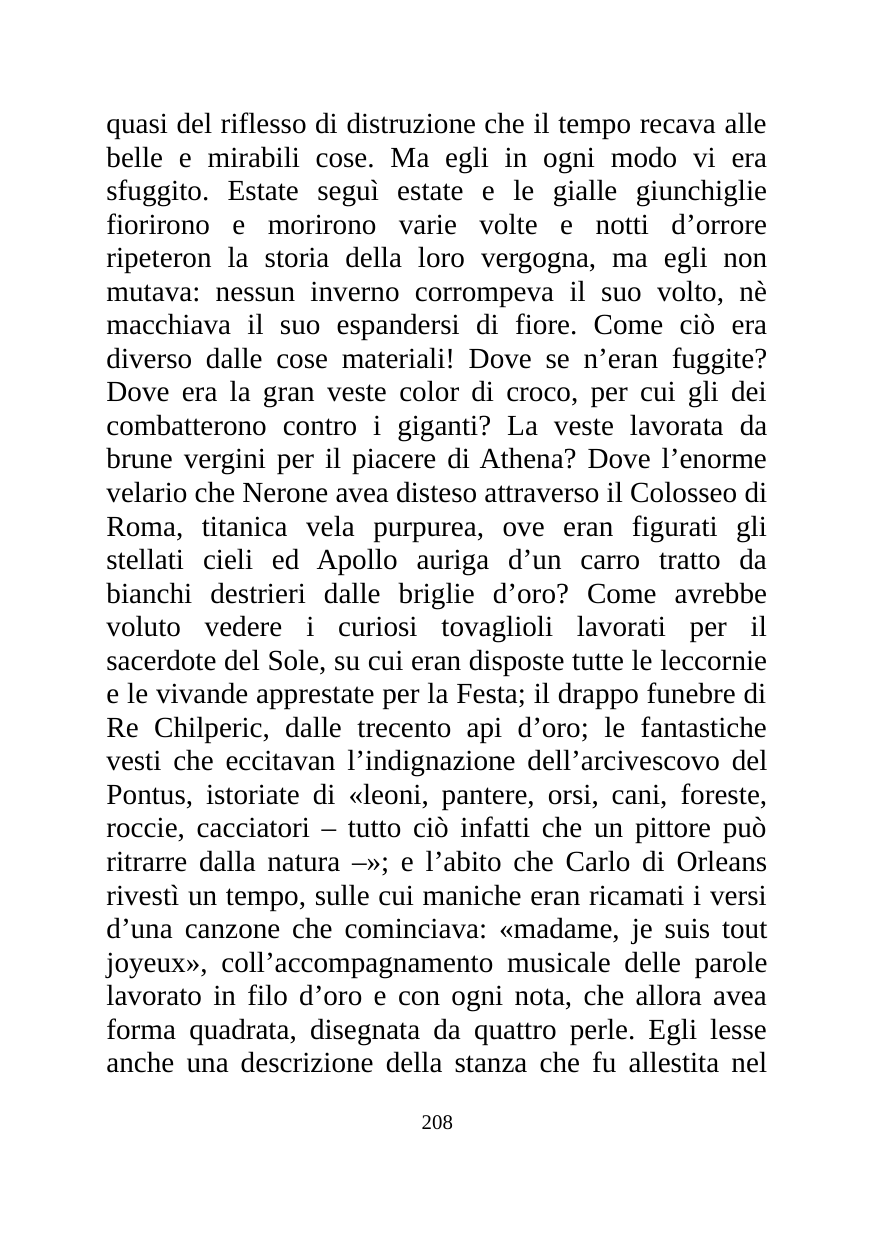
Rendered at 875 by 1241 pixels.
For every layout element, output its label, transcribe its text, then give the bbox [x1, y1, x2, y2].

text quasi del riflesso di distruzione che il tempo recava alle belle e mirabili cose. Ma egli in ogni modo vi era sfuggito. Estate seguì estate e le gialle giunchiglie fiorirono e morirono varie volte e notti d’orrore ripeteron la storia della loro vergogna, ma egli non mutava: nessun inverno corrompeva il suo volto, nè macchiava il suo espandersi di fiore. Come ciò era diverso dalle cose materiali! Dove se n’eran fuggite? Dove era la gran veste color di croco, per cui gli dei combatterono contro i giganti? La veste lavorata da brune vergini per il piacere di Athena? Dove l’enorme velario che Nerone avea disteso attraverso il Colosseo di Roma, titanica vela purpurea, ove eran figurati gli stellati cieli ed Apollo auriga d’un carro tratto da bianchi destrieri dalle briglie d’oro? Come avrebbe voluto vedere i curiosi tovaglioli lavorati per il sacerdote del Sole, su cui eran disposte tutte le leccornie e le vivande apprestate per la Festa; il drappo funebre di Re Chilperic, dalle trecento api d’oro; le fantastiche vesti che eccitavan l’indignazione dell’arcivescovo del Pontus, istoriate di «leoni, pantere, orsi, cani, foreste, roccie, cacciatori – tutto ciò infatti che un pittore può ritrarre dalla natura –»; e l’abito che Carlo di Orleans rivestì un tempo, sulle cui maniche eran ricamati i versi d’una canzone che cominciava: «madame, je suis tout joyeux», coll’accompagnamento musicale delle parole lavorato in filo d’oro e con ogni nota, che allora avea forma quadrata, disegnata da quattro perle. Egli lesse anche una descrizione della stanza che fu allestita nel [106, 106, 768, 1079]
